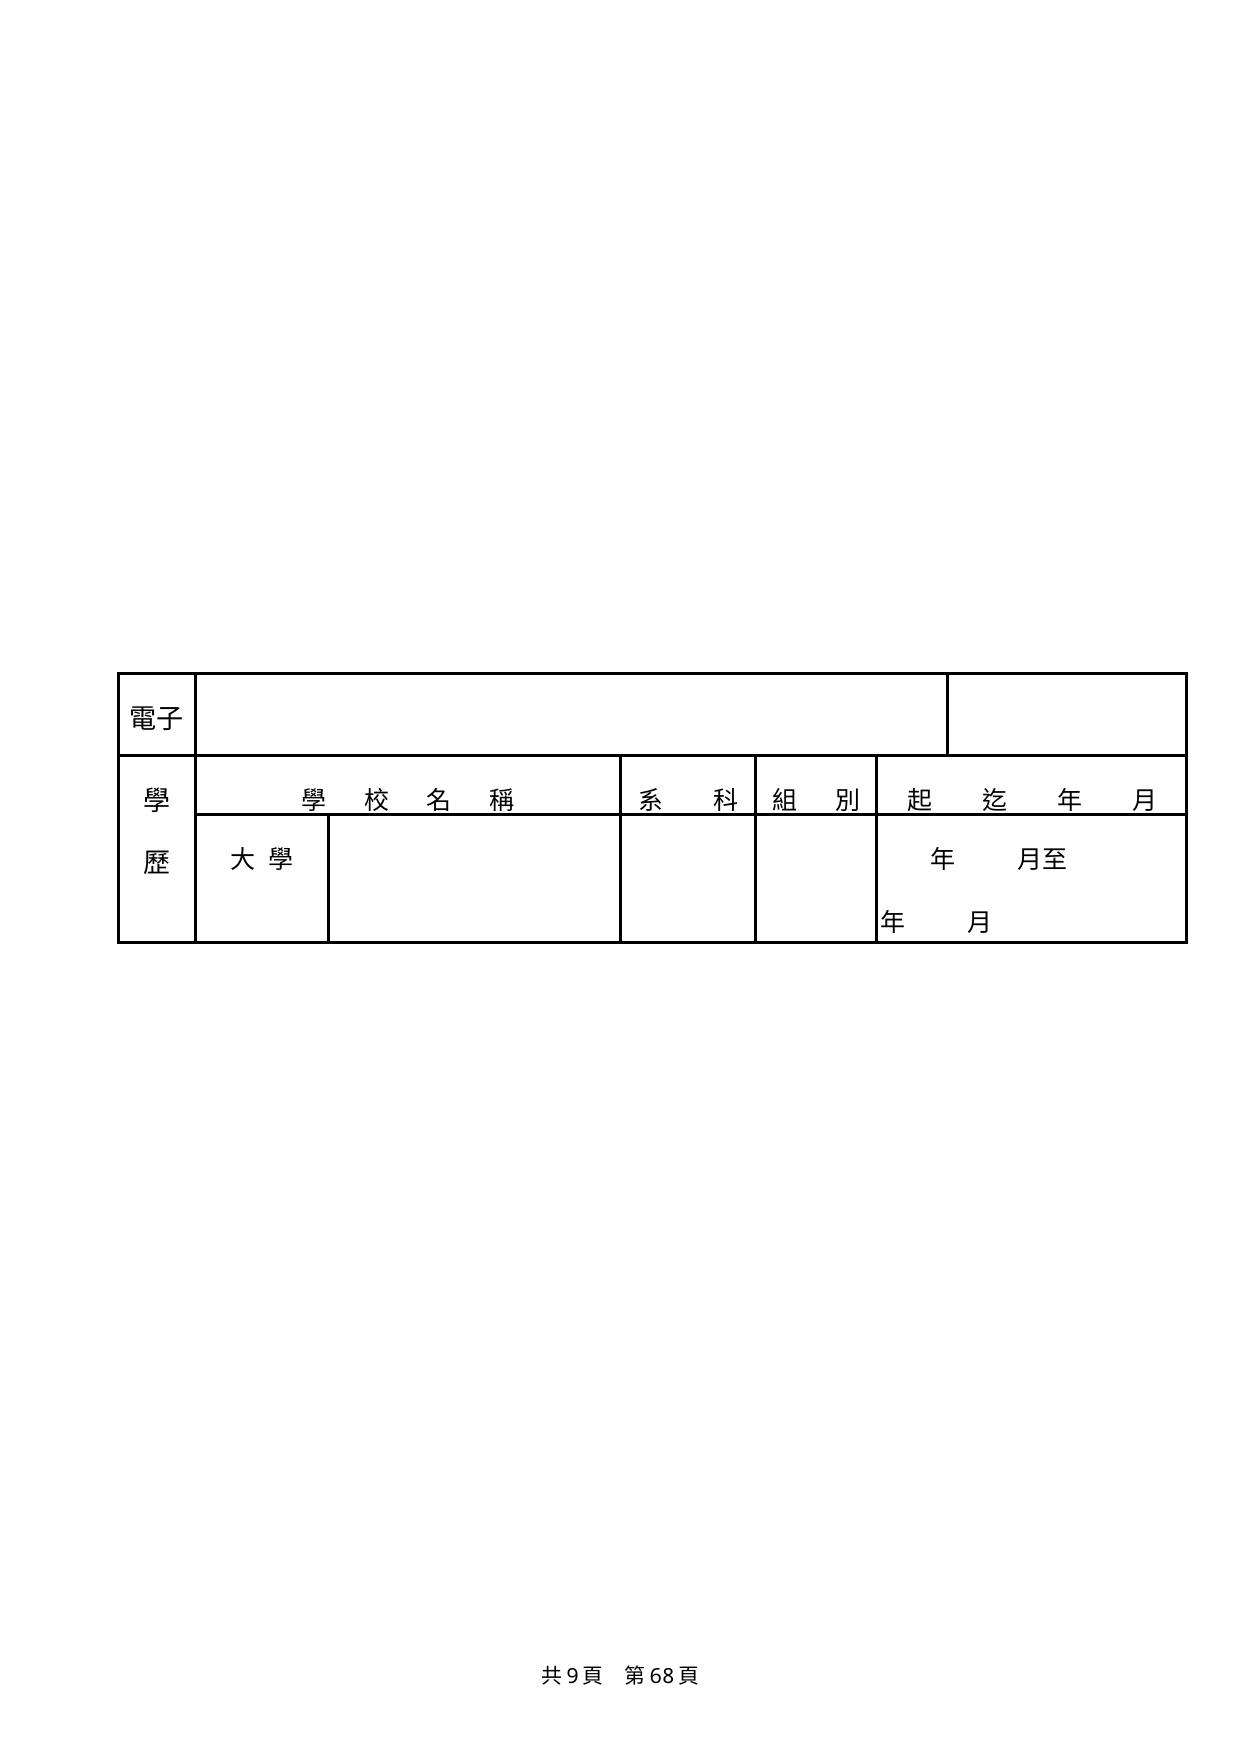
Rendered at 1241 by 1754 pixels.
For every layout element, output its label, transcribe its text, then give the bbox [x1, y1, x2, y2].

table_cell 系 科 [622, 757, 754, 813]
table_cell 電子郵件 [120, 675, 194, 754]
table_cell 組 別 [757, 757, 875, 813]
table_cell 年 月至 年 月 [878, 816, 1185, 941]
table_cell [622, 816, 754, 941]
table_header [949, 675, 1185, 754]
table_cell 大 學 [197, 816, 327, 941]
table_cell [330, 816, 619, 941]
table_cell [757, 816, 875, 941]
table_cell 學 校 名 稱 [197, 757, 619, 813]
table_cell 學 歷 [120, 757, 194, 941]
table_cell [197, 675, 946, 754]
table_cell 起 迄 年 月 [878, 757, 1185, 813]
